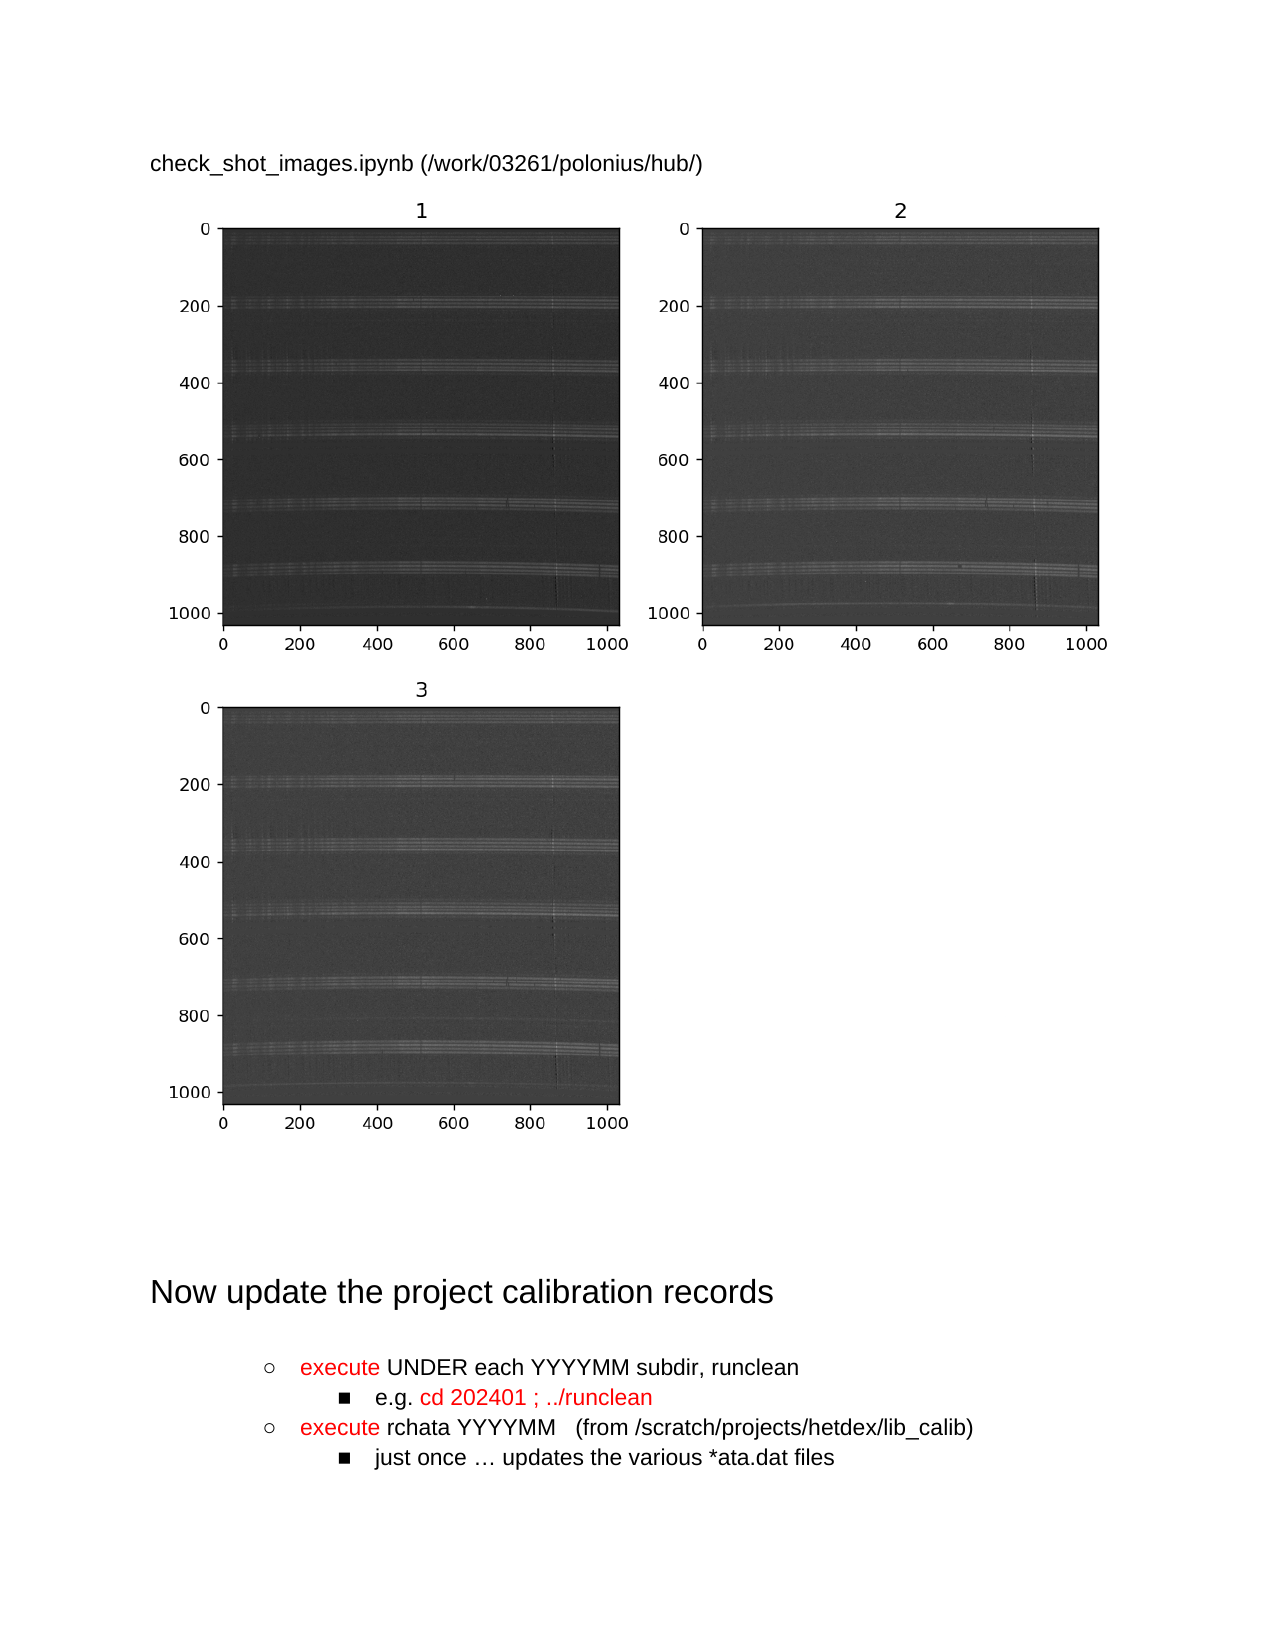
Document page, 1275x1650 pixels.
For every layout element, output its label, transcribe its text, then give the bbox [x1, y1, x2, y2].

list e.g. cd 202401 ; ../runclean [337, 1384, 1125, 1410]
text check_shot_images.ipynb (/work/03261/polonius/hub/) [150, 150, 1125, 176]
list execute UNDER each YYYYMM subdir, runclean [262, 1354, 1125, 1380]
subtitle Now update the project calibration records [150, 1272, 1125, 1311]
list execute rchata YYYYMM (from /scratch/projects/hetdex/lib_calib) [262, 1414, 1125, 1440]
picture [150, 180, 1125, 1156]
list just once … updates the various *ata.dat files [337, 1444, 1125, 1471]
